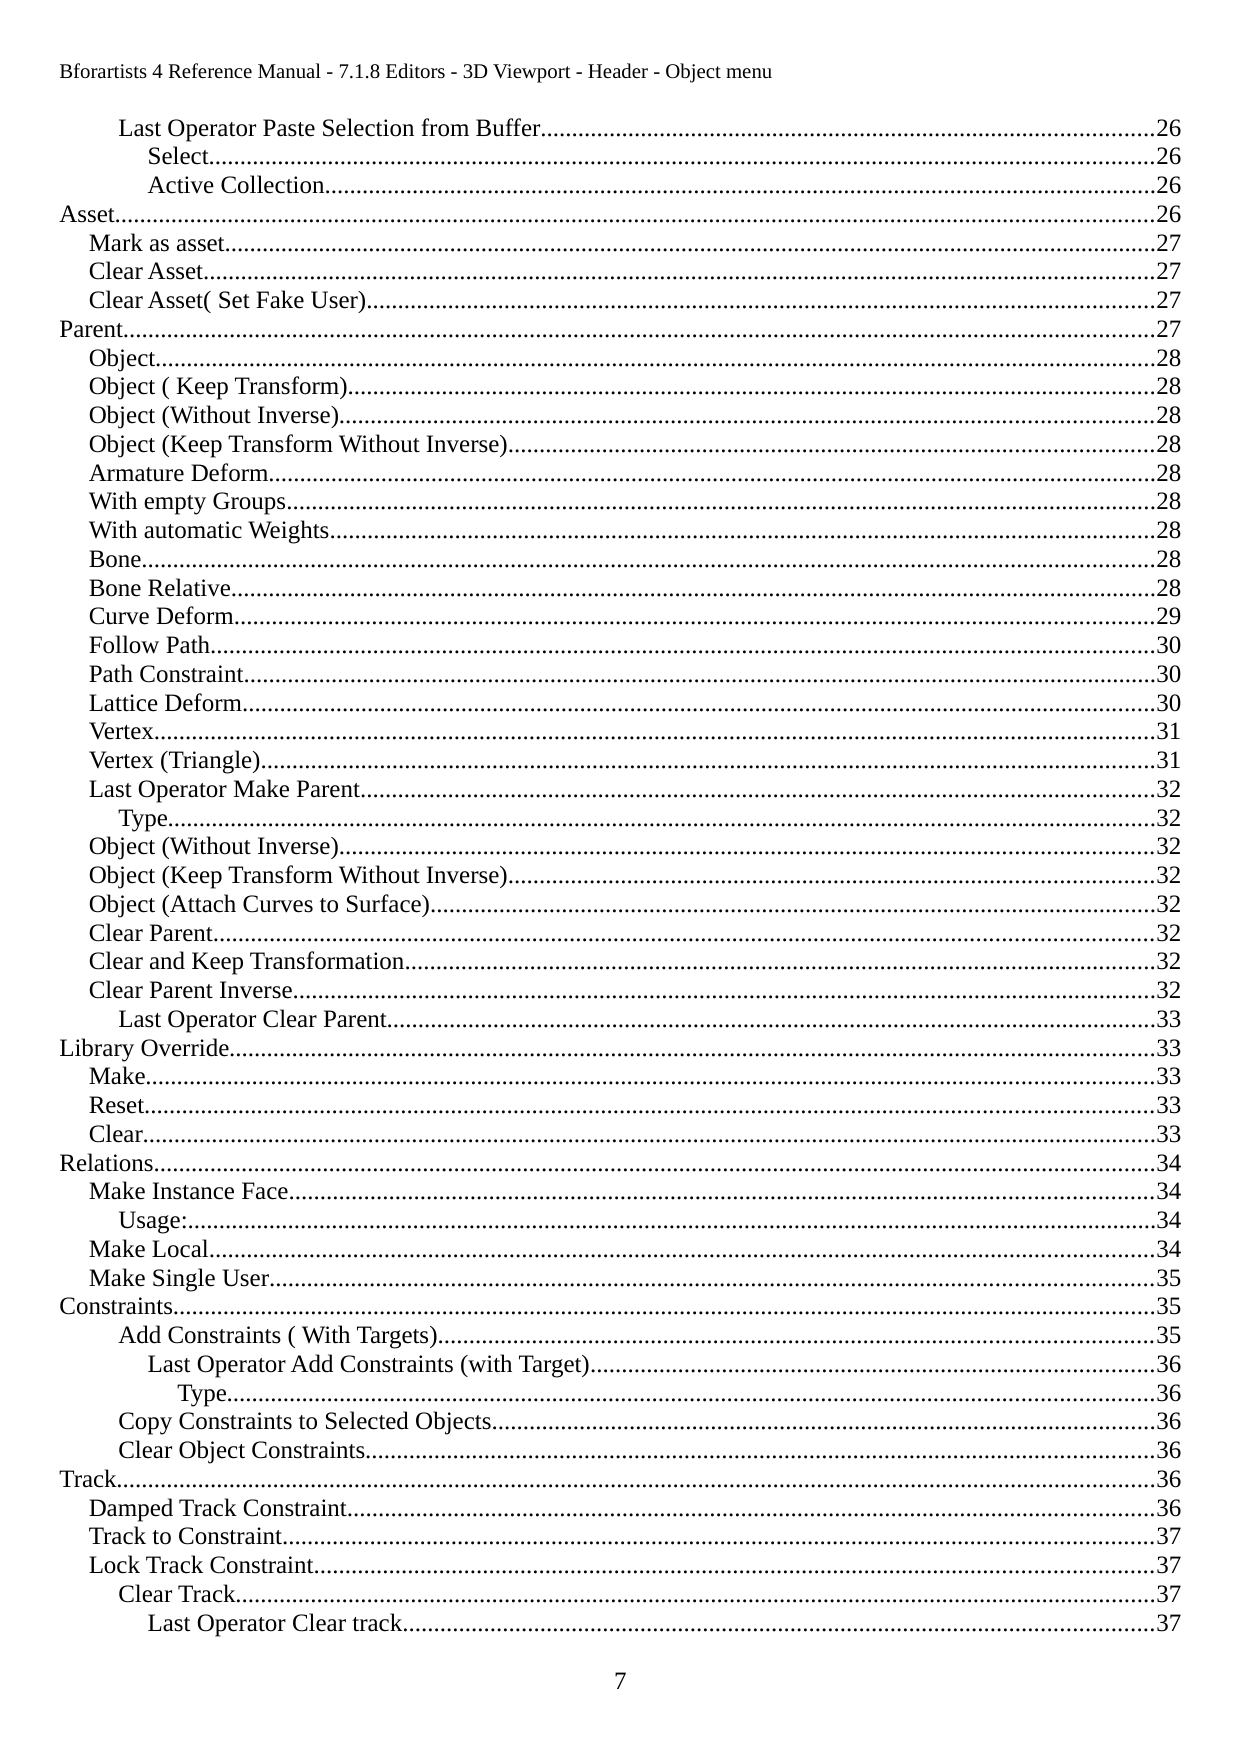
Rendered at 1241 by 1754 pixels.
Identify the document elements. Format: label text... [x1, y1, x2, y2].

text Last Operator Make Parent 32 [88, 774, 1181, 803]
text Lock Track Constraint 37 [88, 1550, 1181, 1579]
text Object (Attach Curves to Surface) 32 [88, 889, 1181, 918]
text Bone 28 [88, 544, 1181, 573]
text Copy Constraints to Selected Objects 36 [118, 1406, 1181, 1435]
text Object (Keep Transform Without Inverse) 28 [88, 429, 1181, 458]
text Make Single User 35 [88, 1263, 1181, 1291]
text Relations 34 [59, 1148, 1181, 1176]
text Clear Parent 32 [88, 918, 1181, 946]
text Object ( Keep Transform) 28 [88, 371, 1181, 400]
text Object (Without Inverse) 32 [88, 831, 1181, 860]
text Object (Keep Transform Without Inverse) 32 [88, 860, 1181, 889]
text Vertex 31 [88, 716, 1181, 745]
text Type 32 [118, 803, 1181, 831]
text Last Operator Clear track 37 [147, 1608, 1181, 1636]
text Parent 27 [59, 314, 1181, 343]
text Reset 33 [88, 1090, 1181, 1119]
text Clear Parent Inverse 32 [88, 975, 1181, 1004]
text Make 33 [88, 1061, 1181, 1090]
text Vertex (Triangle) 31 [88, 745, 1181, 774]
text Clear and Keep Transformation 32 [88, 946, 1181, 975]
text Asset 26 [59, 199, 1181, 228]
text Last Operator Clear Parent 33 [118, 1004, 1181, 1033]
text Active Collection 26 [147, 170, 1181, 199]
text With automatic Weights 28 [88, 515, 1181, 544]
text Clear Asset 27 [88, 256, 1181, 285]
text Last Operator Add Constraints (with Target) 36 [147, 1349, 1181, 1378]
text Track to Constraint 37 [88, 1521, 1181, 1550]
text Path Constraint 30 [88, 659, 1181, 688]
text Library Override 33 [59, 1033, 1181, 1061]
text Clear 33 [88, 1119, 1181, 1148]
text Mark as asset 27 [88, 228, 1181, 256]
text Clear Object Constraints 36 [118, 1435, 1181, 1464]
text Bone Relative 28 [88, 573, 1181, 601]
text Last Operator Paste Selection from Buffer 26 [118, 113, 1181, 141]
text Constraints 35 [59, 1291, 1181, 1320]
text Armature Deform 28 [88, 458, 1181, 486]
text Add Constraints ( With Targets) 35 [118, 1320, 1181, 1349]
text With empty Groups 28 [88, 486, 1181, 515]
text Type 36 [177, 1378, 1181, 1406]
text Track 36 [59, 1464, 1181, 1493]
text Follow Path 30 [88, 630, 1181, 659]
text Clear Asset( Set Fake User) 27 [88, 285, 1181, 314]
text Object (Without Inverse) 28 [88, 400, 1181, 429]
text Clear Track 37 [118, 1579, 1181, 1608]
text Curve Deform 29 [88, 601, 1181, 630]
text Make Instance Face 34 [88, 1176, 1181, 1205]
text Object 28 [88, 343, 1181, 371]
text Damped Track Constraint 36 [88, 1493, 1181, 1521]
text Usage: 34 [118, 1205, 1181, 1234]
text Select 26 [147, 141, 1181, 170]
text Make Local 34 [88, 1234, 1181, 1263]
text Lattice Deform 30 [88, 688, 1181, 716]
